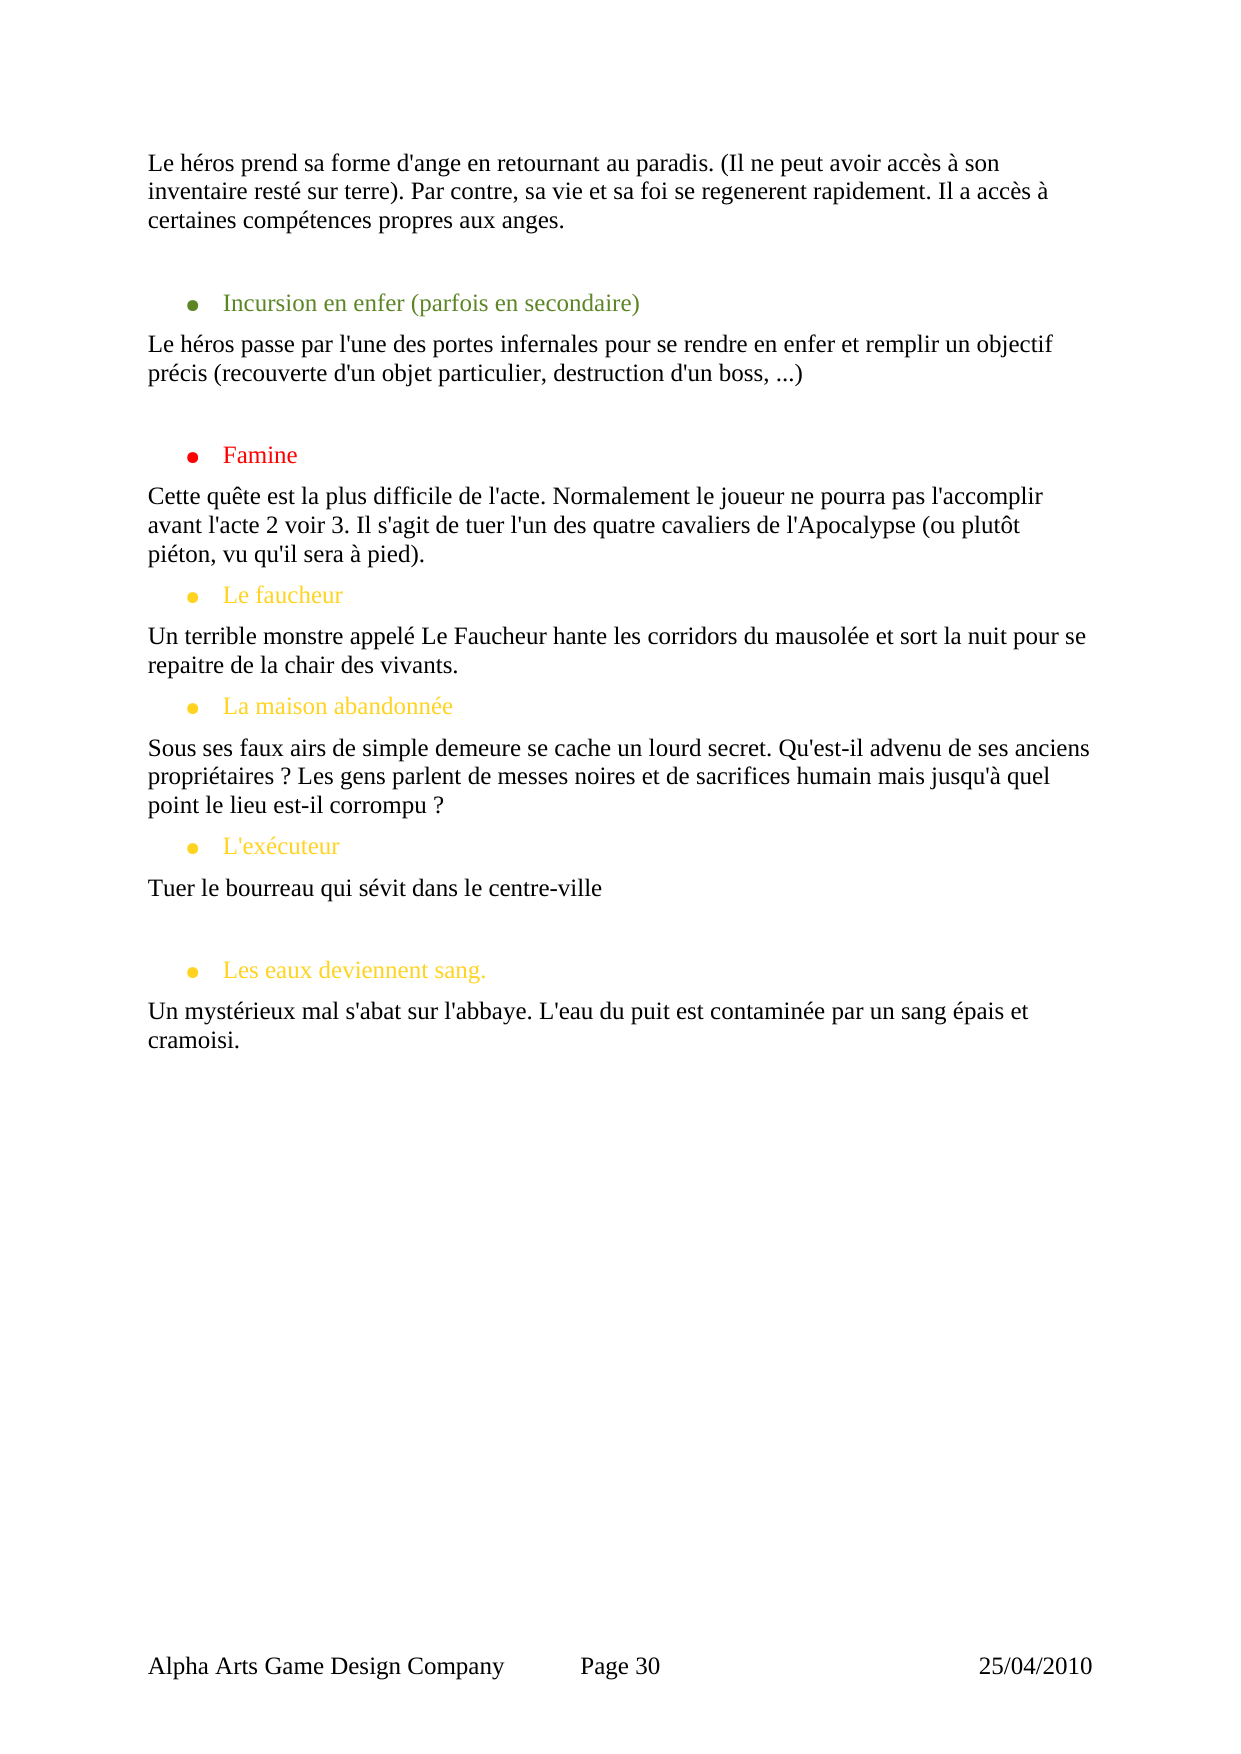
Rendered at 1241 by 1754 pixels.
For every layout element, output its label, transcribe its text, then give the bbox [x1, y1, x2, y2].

text Un mystérieux mal s'abat sur l'abbaye. L'eau du puit est contaminée par un sang épais et cramoisi. [148, 996, 1092, 1054]
text Un terrible monstre appelé Le Faucheur hante les corridors du mausolée et sort la nuit pour se repaitre de la chair des vivants. [148, 621, 1092, 679]
list La maison abandonnée [185, 691, 1092, 720]
text Le héros prend sa forme d'ange en retournant au paradis. (Il ne peut avoir accès à son inventaire resté sur terre). Par contre, sa vie et sa foi se regenerent rapidement. Il a accès à certaines compétences propres aux anges. [148, 148, 1092, 234]
text Tuer le bourreau qui sévit dans le centre-ville [148, 873, 1092, 901]
list Incursion en enfer (parfois en secondaire) [185, 288, 1092, 316]
text Le héros passe par l'une des portes infernales pour se rendre en enfer et remplir un objectif précis (recouverte d'un objet particulier, destruction d'un boss, ...) [148, 329, 1092, 386]
list Les eaux deviennent sang. [185, 955, 1092, 984]
text Cette quête est la plus difficile de l'acte. Normalement le joueur ne pourra pas l'accomplir avant l'acte 2 voir 3. Il s'agit de tuer l'un des quatre cavaliers de l'Apocalypse (ou plutôt piéton, vu qu'il sera à pied). [148, 481, 1092, 568]
list L'exécuteur [185, 831, 1092, 860]
list Famine [185, 440, 1092, 469]
text Sous ses faux airs de simple demeure se cache un lourd secret. Qu'est-il advenu de ses anciens propriétaires ? Les gens parlent de messes noires et de sacrifices humain mais jusqu'à quel point le lieu est-il corrompu ? [148, 733, 1092, 819]
list Le faucheur [185, 580, 1092, 609]
